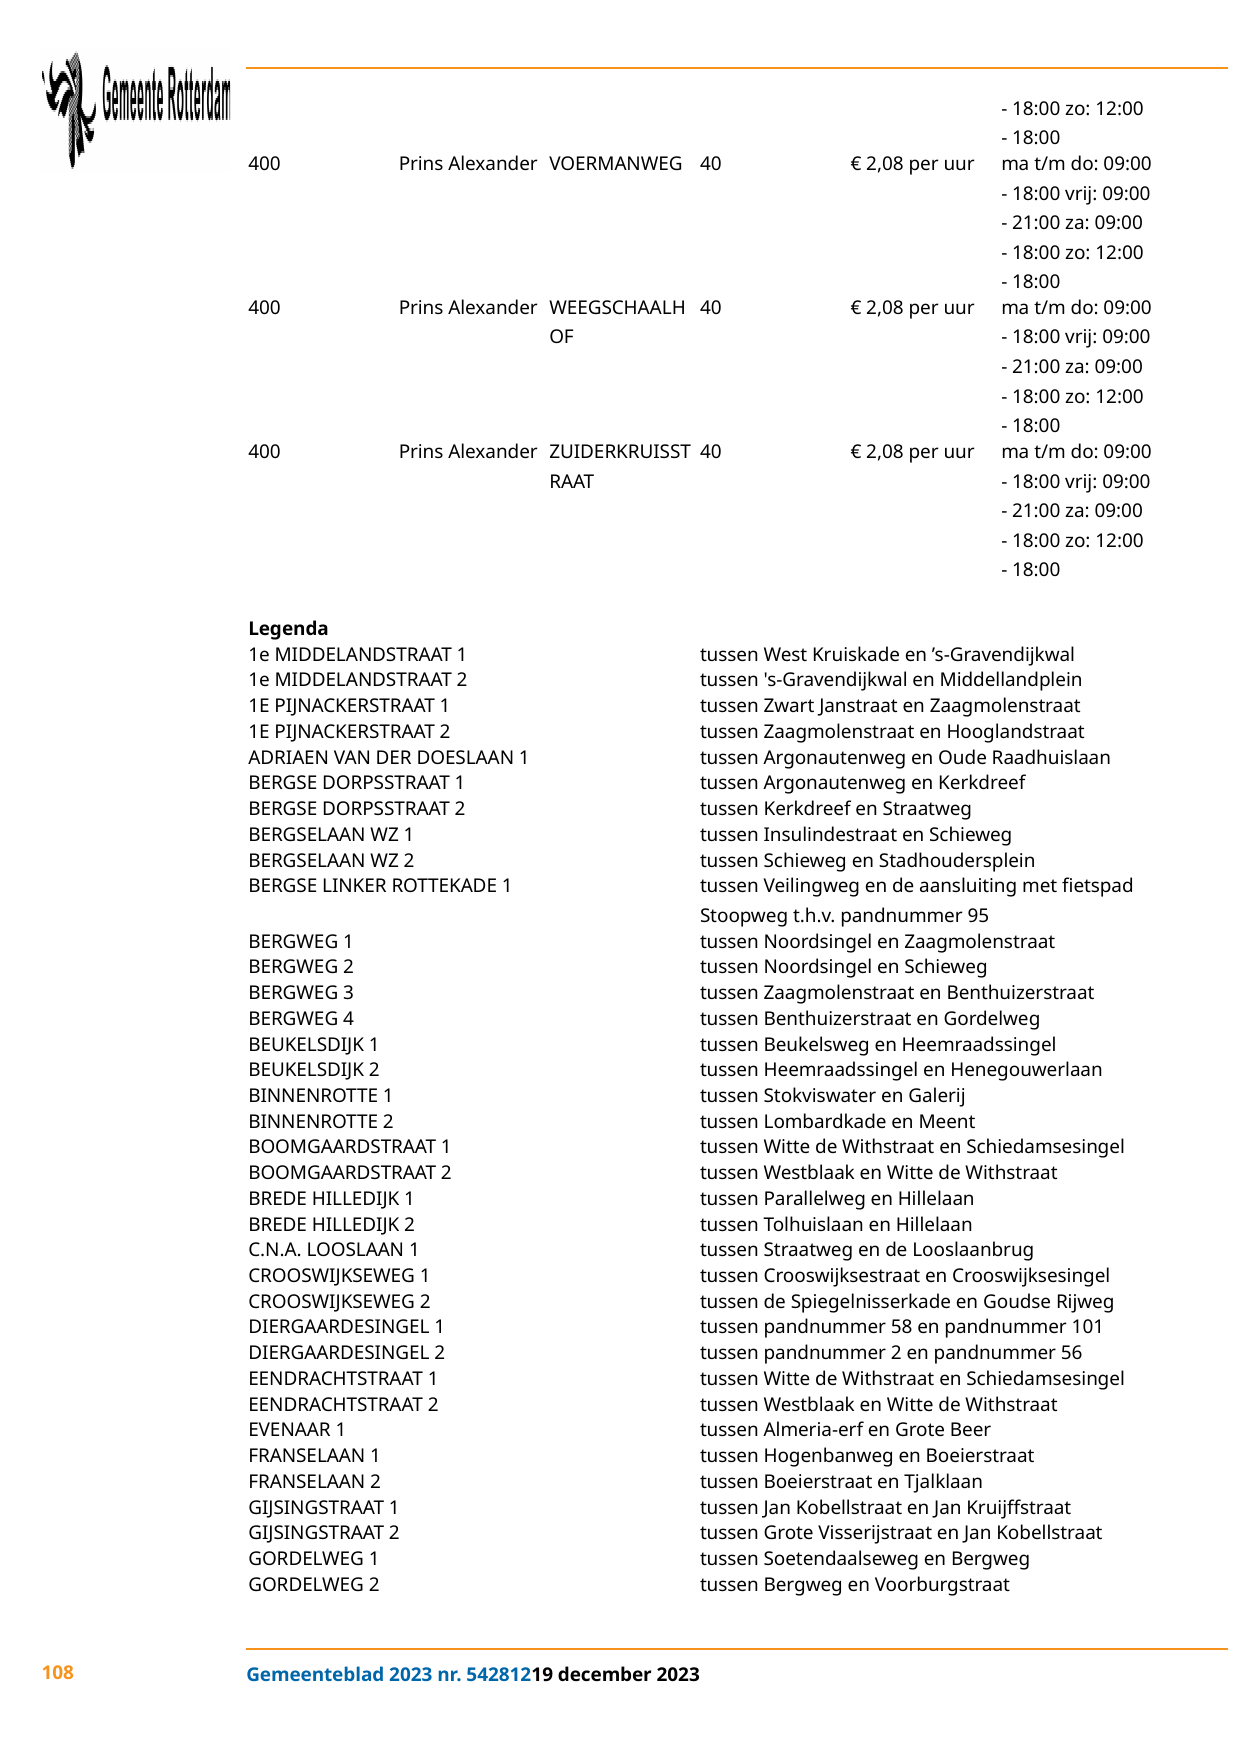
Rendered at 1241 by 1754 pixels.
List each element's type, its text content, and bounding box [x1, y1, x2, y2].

table_cell tussen Jan Kobellstraat en Jan Kruijffstraat [700, 1494, 1152, 1519]
table_cell 1E PIJNACKERSTRAAT 2 [248, 718, 700, 744]
table_cell CROOSWIJKSEWEG 1 [248, 1262, 700, 1288]
table_cell [248, 95, 398, 150]
table_cell GIJSINGSTRAAT 2 [248, 1520, 700, 1545]
table_cell tussen Argonautenweg en Oude Raadhuislaan [700, 744, 1152, 769]
table_cell BREDE HILLEDIJK 2 [248, 1211, 700, 1237]
table_cell tussen Witte de Withstraat en Schiedamsesingel [700, 1365, 1152, 1391]
table_cell BOOMGAARDSTRAAT 2 [248, 1159, 700, 1185]
table_cell FRANSELAAN 2 [248, 1468, 700, 1494]
table_cell BERGSELAAN WZ 2 [248, 847, 700, 872]
table_cell GIJSINGSTRAAT 1 [248, 1494, 700, 1519]
table_cell BERGSE DORPSSTRAAT 2 [248, 795, 700, 821]
table_cell tussen 's-Gravendijkwal en Middellandplein [700, 667, 1152, 692]
table_cell tussen Argonautenweg en Kerkdreef [700, 770, 1152, 795]
table_header Legenda [248, 615, 700, 641]
table_cell 40 [700, 294, 850, 438]
table_cell 40 [700, 150, 850, 294]
table_cell tussen de Spiegelnisserkade en Goudse Rijweg [700, 1288, 1152, 1314]
table_cell tussen Zaagmolenstraat en Benthuizerstraat [700, 979, 1152, 1005]
table_cell BERGSE DORPSSTRAAT 1 [248, 770, 700, 795]
table_cell tussen Tolhuislaan en Hillelaan [700, 1211, 1152, 1237]
table_cell Prins Alexander [399, 438, 549, 582]
table_cell FRANSELAAN 1 [248, 1443, 700, 1468]
table_cell WEEGSCHAALHOF [549, 294, 700, 438]
table_cell tussen Heemraadssingel en Henegouwerlaan [700, 1056, 1152, 1082]
table_cell DIERGAARDESINGEL 1 [248, 1314, 700, 1339]
table_cell tussen Lombardkade en Meent [700, 1108, 1152, 1134]
table_cell BERGWEG 2 [248, 954, 700, 979]
table_cell tussen West Kruiskade en ’s-Gravendijkwal [700, 641, 1152, 667]
table_cell tussen Insulindestraat en Schieweg [700, 821, 1152, 847]
table_cell tussen Noordsingel en Schieweg [700, 954, 1152, 979]
table_cell 400 [248, 150, 398, 294]
table_cell ma t/m do: 09:00 - 18:00 vrij: 09:00 - 21:00 za: 09:00 - 18:00 zo: 12:00 - 18:00 [1001, 150, 1152, 294]
table_cell GORDELWEG 2 [248, 1571, 700, 1597]
table_cell tussen Parallelweg en Hillelaan [700, 1185, 1152, 1211]
table_cell tussen pandnummer 58 en pandnummer 101 [700, 1314, 1152, 1339]
table_cell tussen Schieweg en Stadhoudersplein [700, 847, 1152, 872]
table_cell ADRIAEN VAN DER DOESLAAN 1 [248, 744, 700, 769]
table_cell tussen Zwart Janstraat en Zaagmolenstraat [700, 693, 1152, 718]
table_cell [549, 95, 700, 150]
table_cell ma t/m do: 09:00 - 18:00 vrij: 09:00 - 21:00 za: 09:00 - 18:00 zo: 12:00 - 18:00 [1001, 294, 1152, 438]
table_cell 400 [248, 294, 398, 438]
table_cell tussen Noordsingel en Zaagmolenstraat [700, 928, 1152, 953]
table_cell - 18:00 zo: 12:00 - 18:00 [1001, 95, 1152, 150]
table_cell tussen Witte de Withstraat en Schiedamsesingel [700, 1134, 1152, 1159]
table_cell tussen Bergweg en Voorburgstraat [700, 1571, 1152, 1597]
table_cell tussen Crooswijksestraat en Crooswijksesingel [700, 1262, 1152, 1288]
table_cell BERGSE LINKER ROTTEKADE 1 [248, 873, 700, 928]
table_cell tussen Hogenbanweg en Boeierstraat [700, 1443, 1152, 1468]
table_cell BERGWEG 3 [248, 979, 700, 1005]
table_cell € 2,08 per uur [850, 150, 1001, 294]
table_cell VOERMANWEG [549, 150, 700, 294]
table_cell BREDE HILLEDIJK 1 [248, 1185, 700, 1211]
table_cell BEUKELSDIJK 1 [248, 1031, 700, 1056]
table_cell 400 [248, 438, 398, 582]
table_cell Prins Alexander [399, 150, 549, 294]
table_cell € 2,08 per uur [850, 294, 1001, 438]
table_cell BINNENROTTE 1 [248, 1082, 700, 1108]
table_cell tussen Veilingweg en de aansluiting met fietspad Stoopweg t.h.v. pandnummer 95 [700, 873, 1152, 928]
table_cell tussen Benthuizerstraat en Gordelweg [700, 1005, 1152, 1031]
table_cell tussen Grote Visserijstraat en Jan Kobellstraat [700, 1520, 1152, 1545]
table_cell 1e MIDDELANDSTRAAT 1 [248, 641, 700, 667]
table_cell Prins Alexander [399, 294, 549, 438]
table_cell tussen Soetendaalseweg en Bergweg [700, 1545, 1152, 1571]
table_cell BERGWEG 4 [248, 1005, 700, 1031]
table_cell BERGWEG 1 [248, 928, 700, 953]
table_header [700, 615, 1152, 641]
table_cell ZUIDERKRUISSTRAAT [549, 438, 700, 582]
table_cell tussen Almeria-erf en Grote Beer [700, 1417, 1152, 1442]
table_cell tussen pandnummer 2 en pandnummer 56 [700, 1340, 1152, 1365]
table_cell tussen Westblaak en Witte de Withstraat [700, 1159, 1152, 1185]
table_cell tussen Boeierstraat en Tjalklaan [700, 1468, 1152, 1494]
table_cell EENDRACHTSTRAAT 2 [248, 1391, 700, 1417]
table_cell DIERGAARDESINGEL 2 [248, 1340, 700, 1365]
table_cell C.N.A. LOOSLAAN 1 [248, 1237, 700, 1262]
table_cell CROOSWIJKSEWEG 2 [248, 1288, 700, 1314]
table_cell BOOMGAARDSTRAAT 1 [248, 1134, 700, 1159]
table_cell BEUKELSDIJK 2 [248, 1056, 700, 1082]
picture [41, 47, 231, 172]
table_cell € 2,08 per uur [850, 438, 1001, 582]
table_cell tussen Westblaak en Witte de Withstraat [700, 1391, 1152, 1417]
table_cell 40 [700, 438, 850, 582]
table_cell [700, 95, 850, 150]
table_cell BERGSELAAN WZ 1 [248, 821, 700, 847]
table_cell GORDELWEG 1 [248, 1545, 700, 1571]
table_cell [850, 95, 1001, 150]
table_cell tussen Straatweg en de Looslaanbrug [700, 1237, 1152, 1262]
table_cell EENDRACHTSTRAAT 1 [248, 1365, 700, 1391]
table_cell 1e MIDDELANDSTRAAT 2 [248, 667, 700, 692]
table_cell tussen Zaagmolenstraat en Hooglandstraat [700, 718, 1152, 744]
table_cell ma t/m do: 09:00 - 18:00 vrij: 09:00 - 21:00 za: 09:00 - 18:00 zo: 12:00 - 18:00 [1001, 438, 1152, 582]
table_cell EVENAAR 1 [248, 1417, 700, 1442]
table_cell BINNENROTTE 2 [248, 1108, 700, 1134]
table_cell tussen Beukelsweg en Heemraadssingel [700, 1031, 1152, 1056]
table_cell 1E PIJNACKERSTRAAT 1 [248, 693, 700, 718]
table_cell [399, 95, 549, 150]
table_cell tussen Kerkdreef en Straatweg [700, 795, 1152, 821]
table_cell tussen Stokviswater en Galerij [700, 1082, 1152, 1108]
